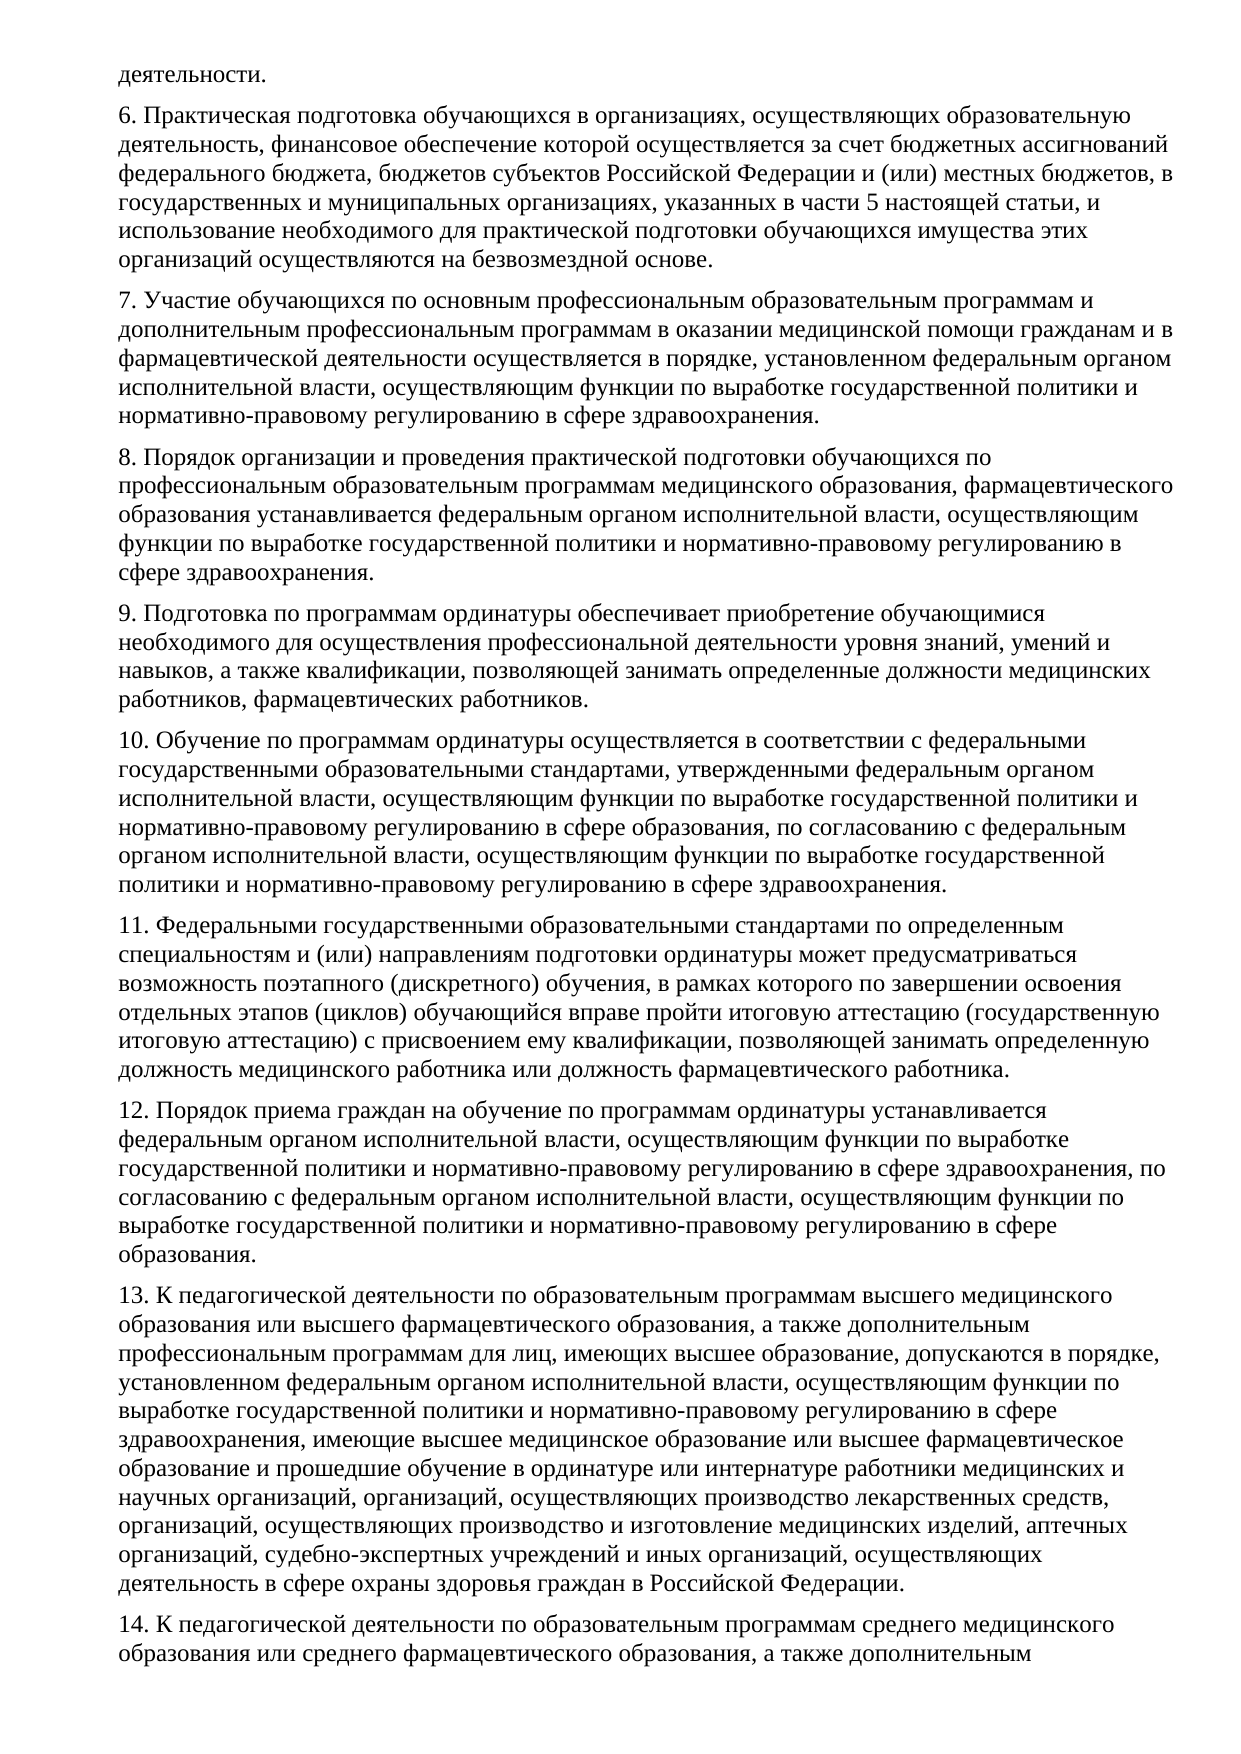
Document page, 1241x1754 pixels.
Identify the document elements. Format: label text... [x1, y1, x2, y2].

text 6. Практическая подготовка обучающихся в организациях, осуществляющих образовательную деятельность, финансовое обеспечение которой осуществляется за счет бюджетных ассигнований федерального бюджета, бюджетов субъектов Российской Федерации и (или) местных бюджетов, в государственных и муниципальных организациях, указанных в части 5 настоящей статьи, и использование необходимого для практической подготовки обучающихся имущества этих организаций осуществляются на безвозмездной основе. [118, 100, 1181, 273]
text 13. К педагогической деятельности по образовательным программам высшего медицинского образования или высшего фармацевтического образования, а также дополнительным профессиональным программам для лиц, имеющих высшее образование, допускаются в порядке, установленном федеральным органом исполнительной власти, осуществляющим функции по выработке государственной политики и нормативно-правовому регулированию в сфере здравоохранения, имеющие высшее медицинское образование или высшее фармацевтическое образование и прошедшие обучение в ординатуре или интернатуре работники медицинских и научных организаций, организаций, осуществляющих производство лекарственных средств, организаций, осуществляющих производство и изготовление медицинских изделий, аптечных организаций, судебно-экспертных учреждений и иных организаций, осуществляющих деятельность в сфере охраны здоровья граждан в Российской Федерации. [118, 1280, 1181, 1597]
text 11. Федеральными государственными образовательными стандартами по определенным специальностям и (или) направлениям подготовки ординатуры может предусматриваться возможность поэтапного (дискретного) обучения, в рамках которого по завершении освоения отдельных этапов (циклов) обучающийся вправе пройти итоговую аттестацию (государственную итоговую аттестацию) с присвоением ему квалификации, позволяющей занимать определенную должность медицинского работника или должность фармацевтического работника. [118, 910, 1181, 1083]
text 10. Обучение по программам ординатуры осуществляется в соответствии с федеральными государственными образовательными стандартами, утвержденными федеральным органом исполнительной власти, осуществляющим функции по выработке государственной политики и нормативно-правовому регулированию в сфере образования, по согласованию с федеральным органом исполнительной власти, осуществляющим функции по выработке государственной политики и нормативно-правовому регулированию в сфере здравоохранения. [118, 725, 1181, 898]
text 9. Подготовка по программам ординатуры обеспечивает приобретение обучающимися необходимого для осуществления профессиональной деятельности уровня знаний, умений и навыков, а также квалификации, позволяющей занимать определенные должности медицинских работников, фармацевтических работников. [118, 598, 1181, 713]
text деятельности. [118, 59, 1181, 88]
text 8. Порядок организации и проведения практической подготовки обучающихся по профессиональным образовательным программам медицинского образования, фармацевтического образования устанавливается федеральным органом исполнительной власти, осуществляющим функции по выработке государственной политики и нормативно-правовому регулированию в сфере здравоохранения. [118, 442, 1181, 585]
text 14. К педагогической деятельности по образовательным программам среднего медицинского образования или среднего фармацевтического образования, а также дополнительным [118, 1609, 1181, 1667]
text 12. Порядок приема граждан на обучение по программам ординатуры устанавливается федеральным органом исполнительной власти, осуществляющим функции по выработке государственной политики и нормативно-правовому регулированию в сфере здравоохранения, по согласованию с федеральным органом исполнительной власти, осуществляющим функции по выработке государственной политики и нормативно-правовому регулированию в сфере образования. [118, 1095, 1181, 1268]
text 7. Участие обучающихся по основным профессиональным образовательным программам и дополнительным профессиональным программам в оказании медицинской помощи гражданам и в фармацевтической деятельности осуществляется в порядке, установленном федеральным органом исполнительной власти, осуществляющим функции по выработке государственной политики и нормативно-правовому регулированию в сфере здравоохранения. [118, 285, 1181, 429]
